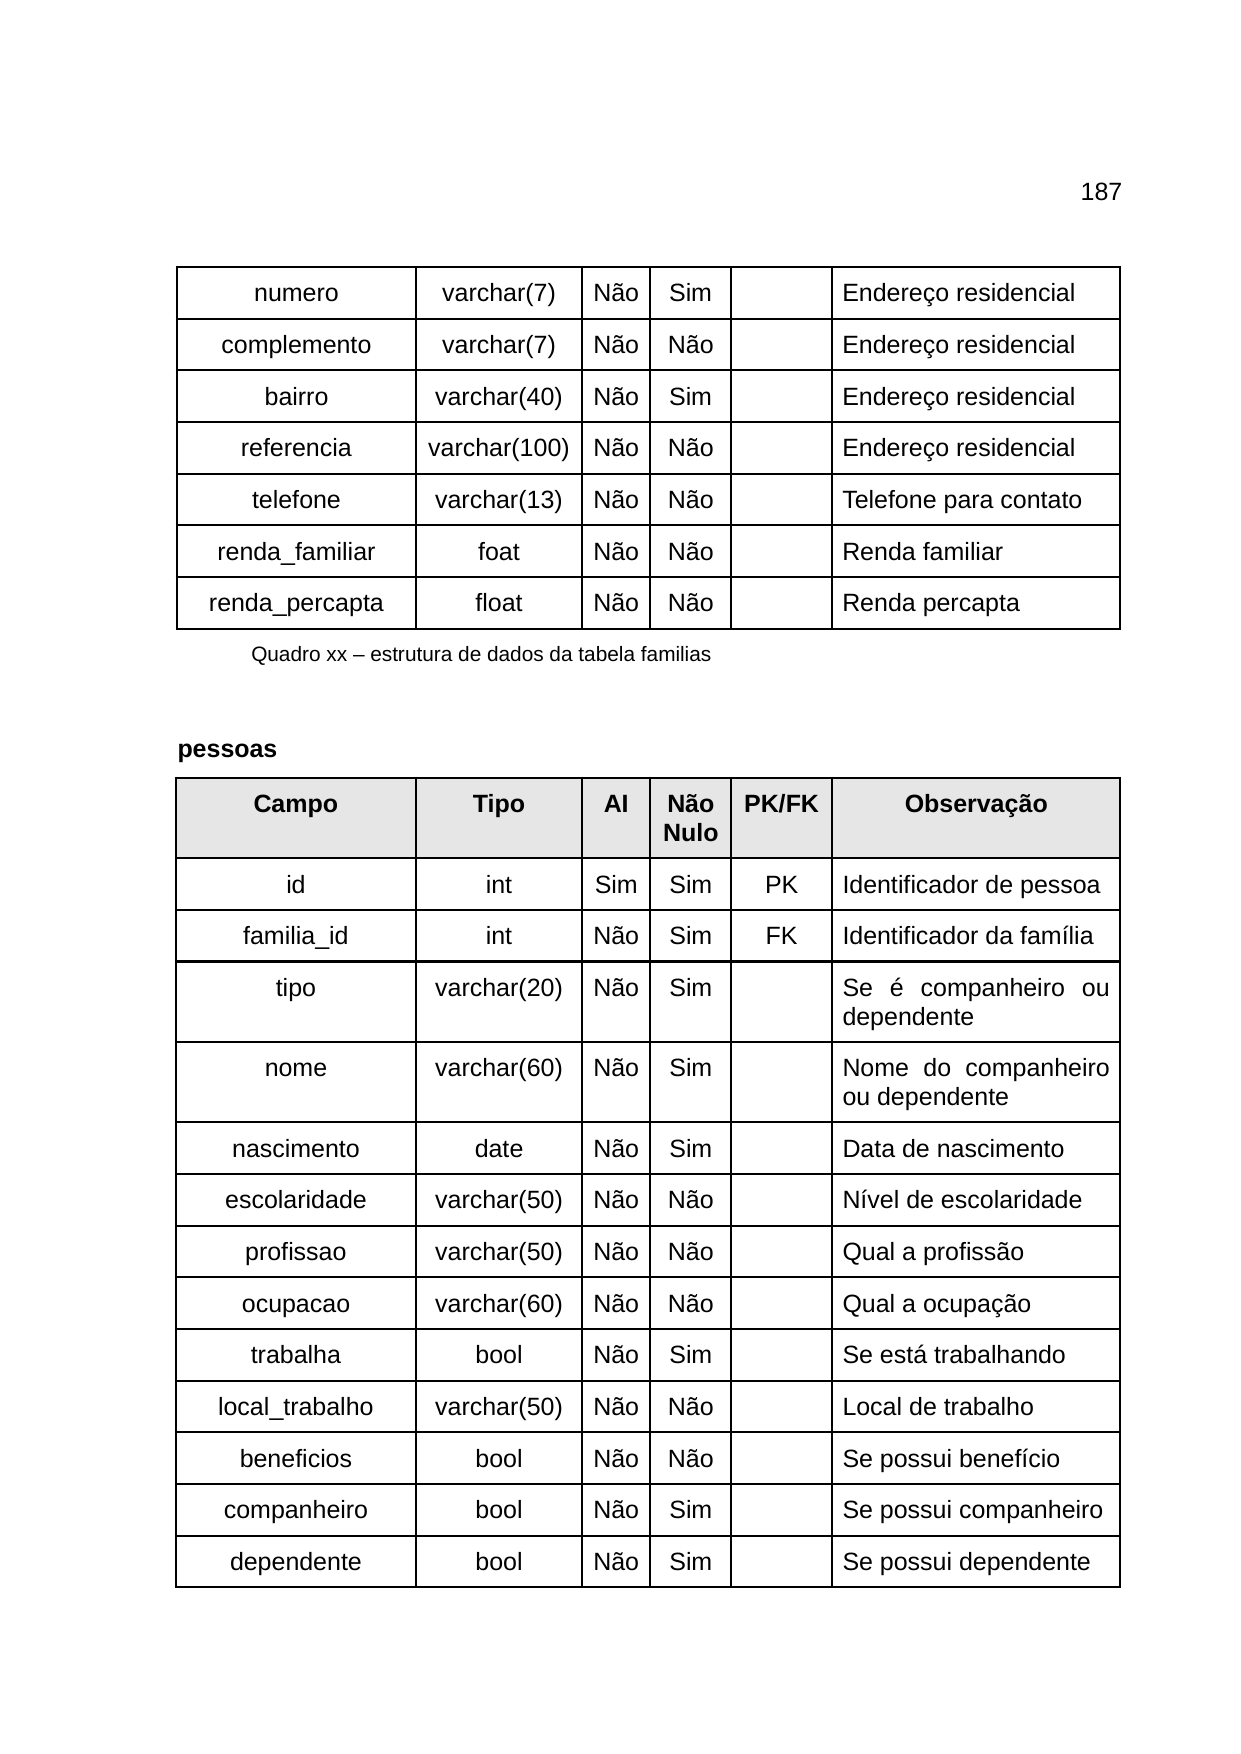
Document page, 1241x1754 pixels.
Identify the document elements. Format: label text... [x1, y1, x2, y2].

table_cell Não [651, 578, 730, 627]
table_cell Não [583, 1278, 649, 1328]
table_cell Sim [651, 1485, 730, 1534]
table_cell [732, 1278, 831, 1328]
table_cell bool [417, 1433, 581, 1483]
table_cell [732, 1537, 831, 1586]
table_cell varchar(50) [417, 1175, 581, 1224]
table_cell bool [417, 1537, 581, 1586]
table_cell [732, 320, 831, 369]
table_cell [732, 475, 831, 524]
table_cell Não [583, 526, 649, 576]
table_cell Não [651, 1433, 730, 1483]
table_cell Não [583, 1537, 649, 1586]
table_cell varchar(60) [417, 1278, 581, 1328]
table_cell Renda familiar [833, 526, 1119, 576]
table_cell telefone [178, 475, 415, 524]
table_cell [732, 578, 831, 627]
table_cell Sim [651, 1537, 730, 1586]
table_cell familia_id [177, 911, 415, 960]
table_cell [732, 1043, 831, 1121]
table_cell [732, 1330, 831, 1379]
table_cell [732, 526, 831, 576]
table_header PK/FK [732, 779, 831, 857]
table_cell dependente [177, 1537, 415, 1586]
table_cell varchar(7) [417, 268, 581, 317]
table_cell Sim [651, 371, 730, 421]
table_cell [732, 1382, 831, 1431]
table_cell Qual a ocupação [833, 1278, 1119, 1328]
table_cell Não [651, 1175, 730, 1224]
table_cell Se possui companheiro [833, 1485, 1119, 1534]
table_cell Não [583, 320, 649, 369]
table_cell Não [583, 268, 649, 317]
table_cell [732, 268, 831, 317]
table_cell Sim [583, 859, 649, 909]
table_cell Não [651, 526, 730, 576]
table_cell Não [583, 1485, 649, 1534]
table_cell Não [651, 1278, 730, 1328]
table_cell Não [651, 320, 730, 369]
table_cell Não [583, 423, 649, 472]
table_cell profissao [177, 1227, 415, 1276]
table_cell Não [651, 423, 730, 472]
table_cell escolaridade [177, 1175, 415, 1224]
table_cell Não [651, 1382, 730, 1431]
table_cell Não [583, 578, 649, 627]
table_cell Sim [651, 963, 730, 1041]
table_cell int [417, 911, 581, 960]
text Quadro xx – estrutura de dados da tabela familias [177, 642, 1122, 666]
table_cell renda_familiar [178, 526, 415, 576]
table_cell Identificador da família [833, 911, 1119, 960]
table_cell [732, 963, 831, 1041]
table_header AI [583, 779, 649, 857]
table_cell Não [583, 1382, 649, 1431]
table_cell Não [583, 1330, 649, 1379]
table_cell Não [583, 1175, 649, 1224]
table_header Não Nulo [651, 779, 730, 857]
table_cell Se é companheiro ou dependente [833, 963, 1119, 1041]
table_cell [732, 371, 831, 421]
table_header Tipo [417, 779, 581, 857]
table_cell varchar(50) [417, 1227, 581, 1276]
table_cell [732, 423, 831, 472]
table_cell Sim [651, 1123, 730, 1173]
table_cell nascimento [177, 1123, 415, 1173]
table_cell [732, 1123, 831, 1173]
table_cell bool [417, 1485, 581, 1534]
table_cell Sim [651, 1330, 730, 1379]
table_cell local_trabalho [177, 1382, 415, 1431]
table_cell renda_percapta [178, 578, 415, 627]
table_cell Endereço residencial [833, 371, 1119, 421]
table_cell varchar(7) [417, 320, 581, 369]
table_cell id [177, 859, 415, 909]
table_cell ocupacao [177, 1278, 415, 1328]
table_cell varchar(20) [417, 963, 581, 1041]
table_cell varchar(60) [417, 1043, 581, 1121]
table_cell PK [732, 859, 831, 909]
table_cell Sim [651, 1043, 730, 1121]
table_cell Endereço residencial [833, 268, 1119, 317]
table_cell Sim [651, 911, 730, 960]
table_cell complemento [178, 320, 415, 369]
table_cell Não [583, 1227, 649, 1276]
table_cell Renda percapta [833, 578, 1119, 627]
text pessoas [177, 733, 1122, 762]
table_cell Nome do companheiro ou dependente [833, 1043, 1119, 1121]
table_cell tipo [177, 963, 415, 1041]
table_cell Endereço residencial [833, 423, 1119, 472]
table_cell Se possui benefício [833, 1433, 1119, 1483]
table_cell trabalha [177, 1330, 415, 1379]
table_cell float [417, 578, 581, 627]
table_cell beneficios [177, 1433, 415, 1483]
table_cell Sim [651, 268, 730, 317]
table_cell int [417, 859, 581, 909]
table_cell Nível de escolaridade [833, 1175, 1119, 1224]
table_cell referencia [178, 423, 415, 472]
table_header Campo [177, 779, 415, 857]
table_cell Se está trabalhando [833, 1330, 1119, 1379]
table_cell companheiro [177, 1485, 415, 1534]
table_cell FK [732, 911, 831, 960]
table_cell [732, 1433, 831, 1483]
table_cell bool [417, 1330, 581, 1379]
table_cell numero [178, 268, 415, 317]
table_cell Se possui dependente [833, 1537, 1119, 1586]
table_cell [732, 1485, 831, 1534]
table_cell varchar(50) [417, 1382, 581, 1431]
table_cell bairro [178, 371, 415, 421]
table_cell nome [177, 1043, 415, 1121]
table_cell Não [651, 1227, 730, 1276]
table_cell varchar(100) [417, 423, 581, 472]
table_cell varchar(40) [417, 371, 581, 421]
table_cell Não [583, 475, 649, 524]
table_cell Local de trabalho [833, 1382, 1119, 1431]
table_cell Data de nascimento [833, 1123, 1119, 1173]
table_cell Identificador de pessoa [833, 859, 1119, 909]
table_cell [732, 1227, 831, 1276]
table_cell Não [583, 1433, 649, 1483]
table_cell Não [651, 475, 730, 524]
table_cell Telefone para contato [833, 475, 1119, 524]
table_cell Não [583, 371, 649, 421]
table_cell Não [583, 963, 649, 1041]
table_cell [732, 1175, 831, 1224]
table_cell Qual a profissão [833, 1227, 1119, 1276]
table_cell Não [583, 911, 649, 960]
table_header Observação [833, 779, 1119, 857]
table_cell foat [417, 526, 581, 576]
table_cell Sim [651, 859, 730, 909]
table_cell Não [583, 1043, 649, 1121]
table_cell Não [583, 1123, 649, 1173]
table_cell Endereço residencial [833, 320, 1119, 369]
table_cell date [417, 1123, 581, 1173]
table_cell varchar(13) [417, 475, 581, 524]
